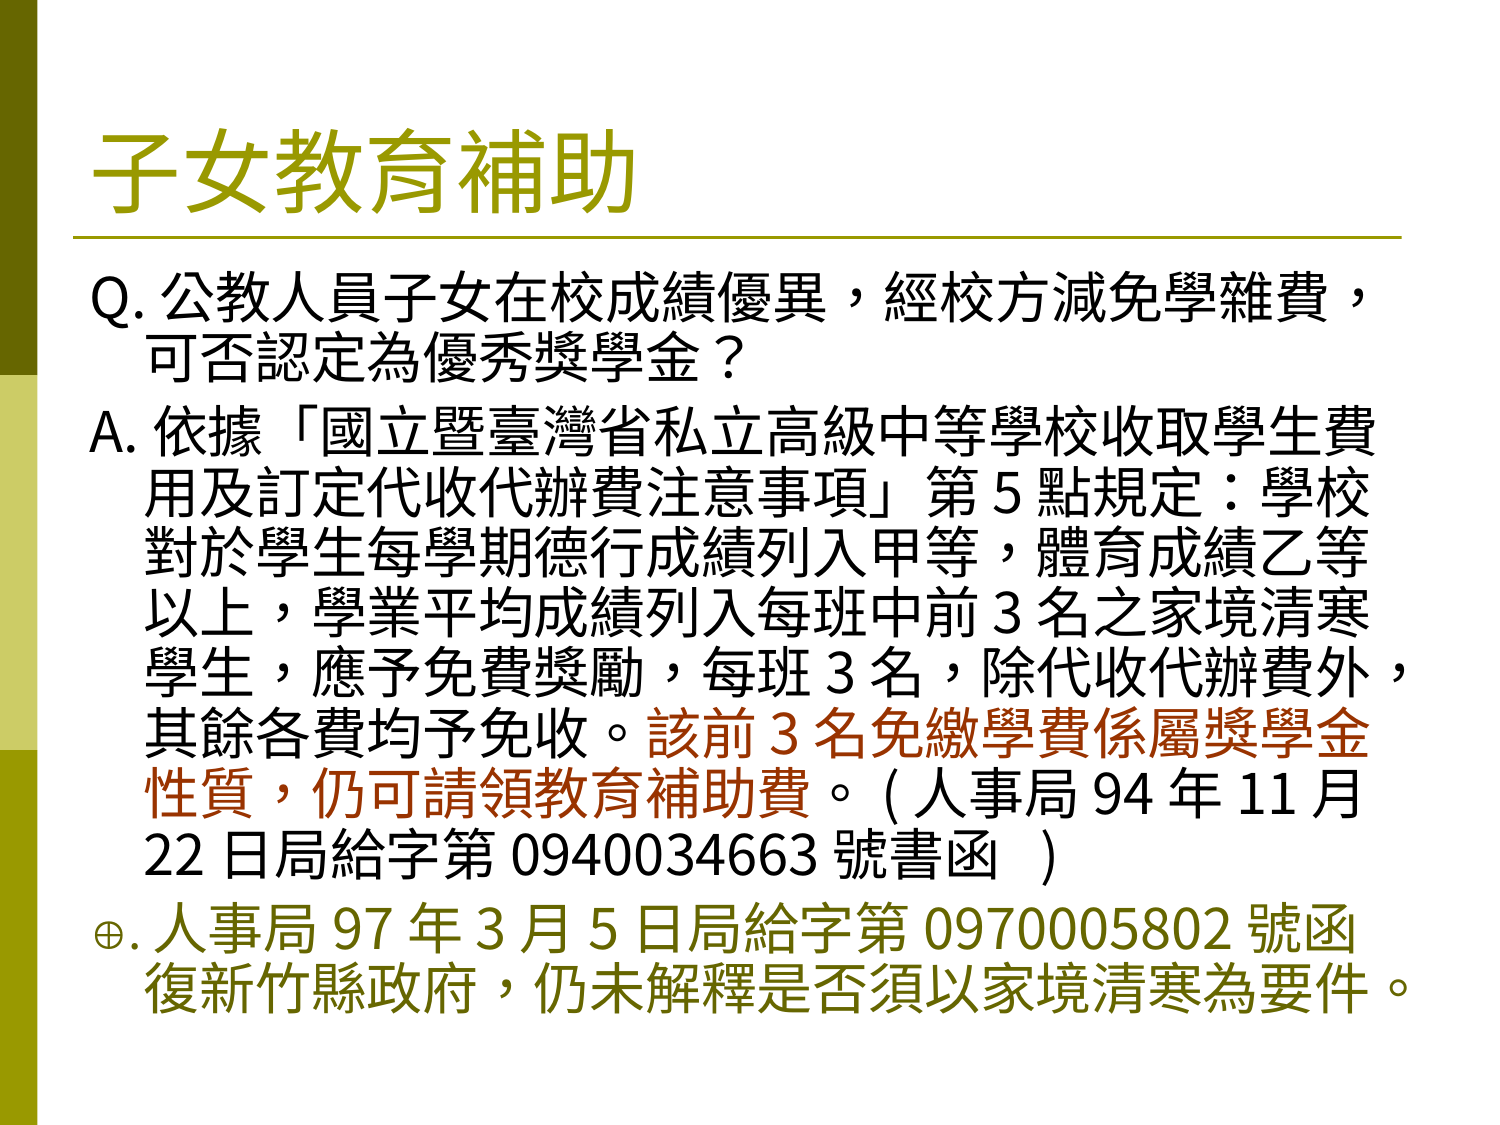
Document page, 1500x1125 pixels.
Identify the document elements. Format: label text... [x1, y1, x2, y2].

list Q.公教人員子女在校成績優異，經校方減免學雜費，可否認定為優秀獎學金？ A.依據「國立暨臺灣省私立高級中等學校收取學生費用及訂定代收代辦費注意事項」第5點規定：學校對於學生每學期德行成績列入甲等，體育成績乙等以上，學業平均成績列入每班中前3名之家境清寒學生，應予免費獎勵，每班3名，除代收代辦費外，其餘各費均予免收。該前3名免繳學費係屬獎學金性質，仍可請領教育補助費。(人事局94年11月22日局給字第0940034663號書函 ) .人事局97年3月5日局給字第0970005802號函復新竹縣政府，仍未解釋是否須以家境清寒為要件。 [75, 262, 1426, 1125]
title 子女教育補助 [75, 45, 1426, 233]
